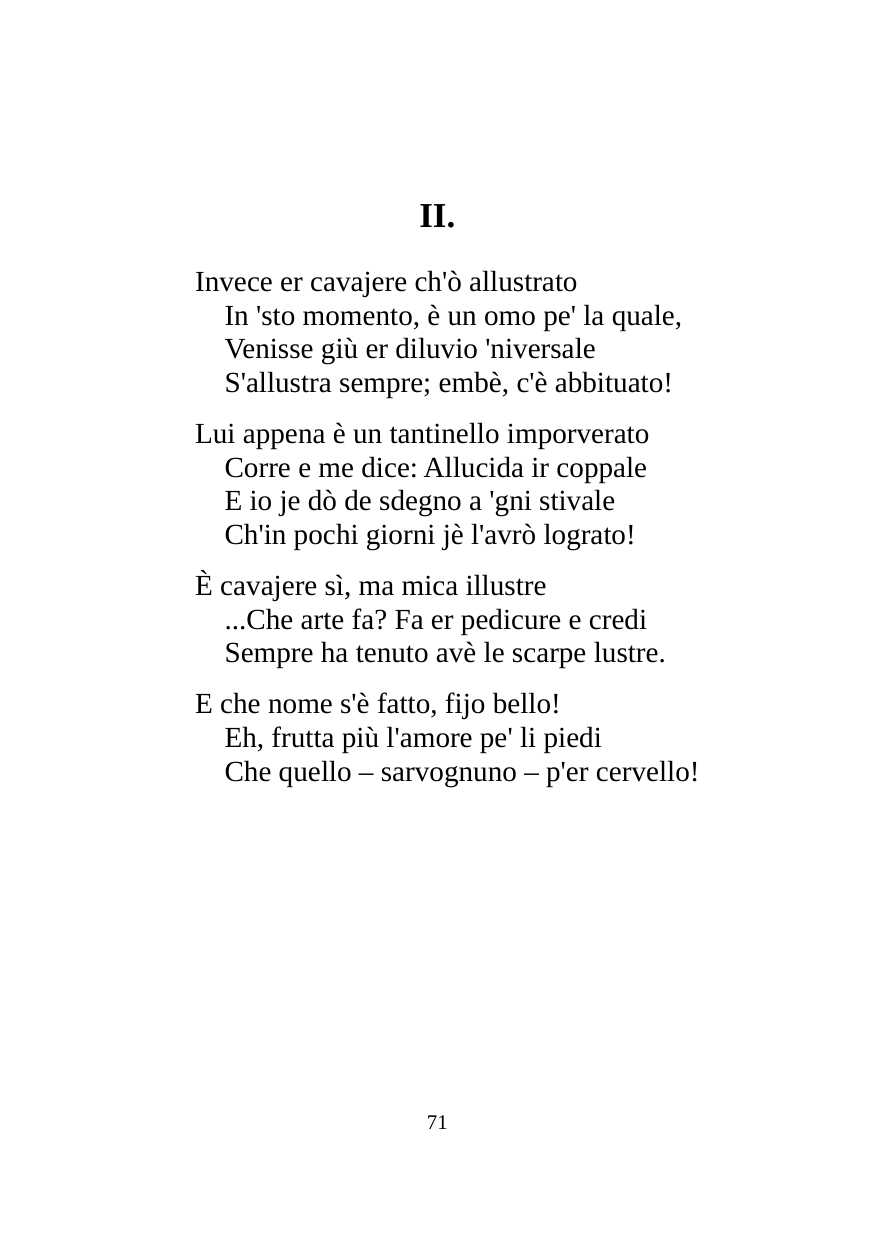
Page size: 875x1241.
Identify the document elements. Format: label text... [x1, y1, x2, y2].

text Lui appena è un tantinello imporverato Corre e me dice: Allucida ir coppale E io je dò de sdegno a 'gni stivale Ch'in pochi giorni jè l'avrò lograto! [195, 416, 768, 551]
subtitle II. [106, 195, 768, 235]
text Invece er cavajere ch'ò allustrato In 'sto momento, è un omo pe' la quale, Venisse giù er diluvio 'niversale S'allustra sempre; embè, c'è abbituato! [195, 264, 768, 399]
text E che nome s'è fatto, fijo bello! Eh, frutta più l'amore pe' li piedi Che quello – sarvognuno – p'er cervello! [195, 687, 768, 787]
text È cavajere sì, ma mica illustre ...Che arte fa? Fa er pedicure e credi Sempre ha tenuto avè le scarpe lustre. [195, 568, 768, 669]
